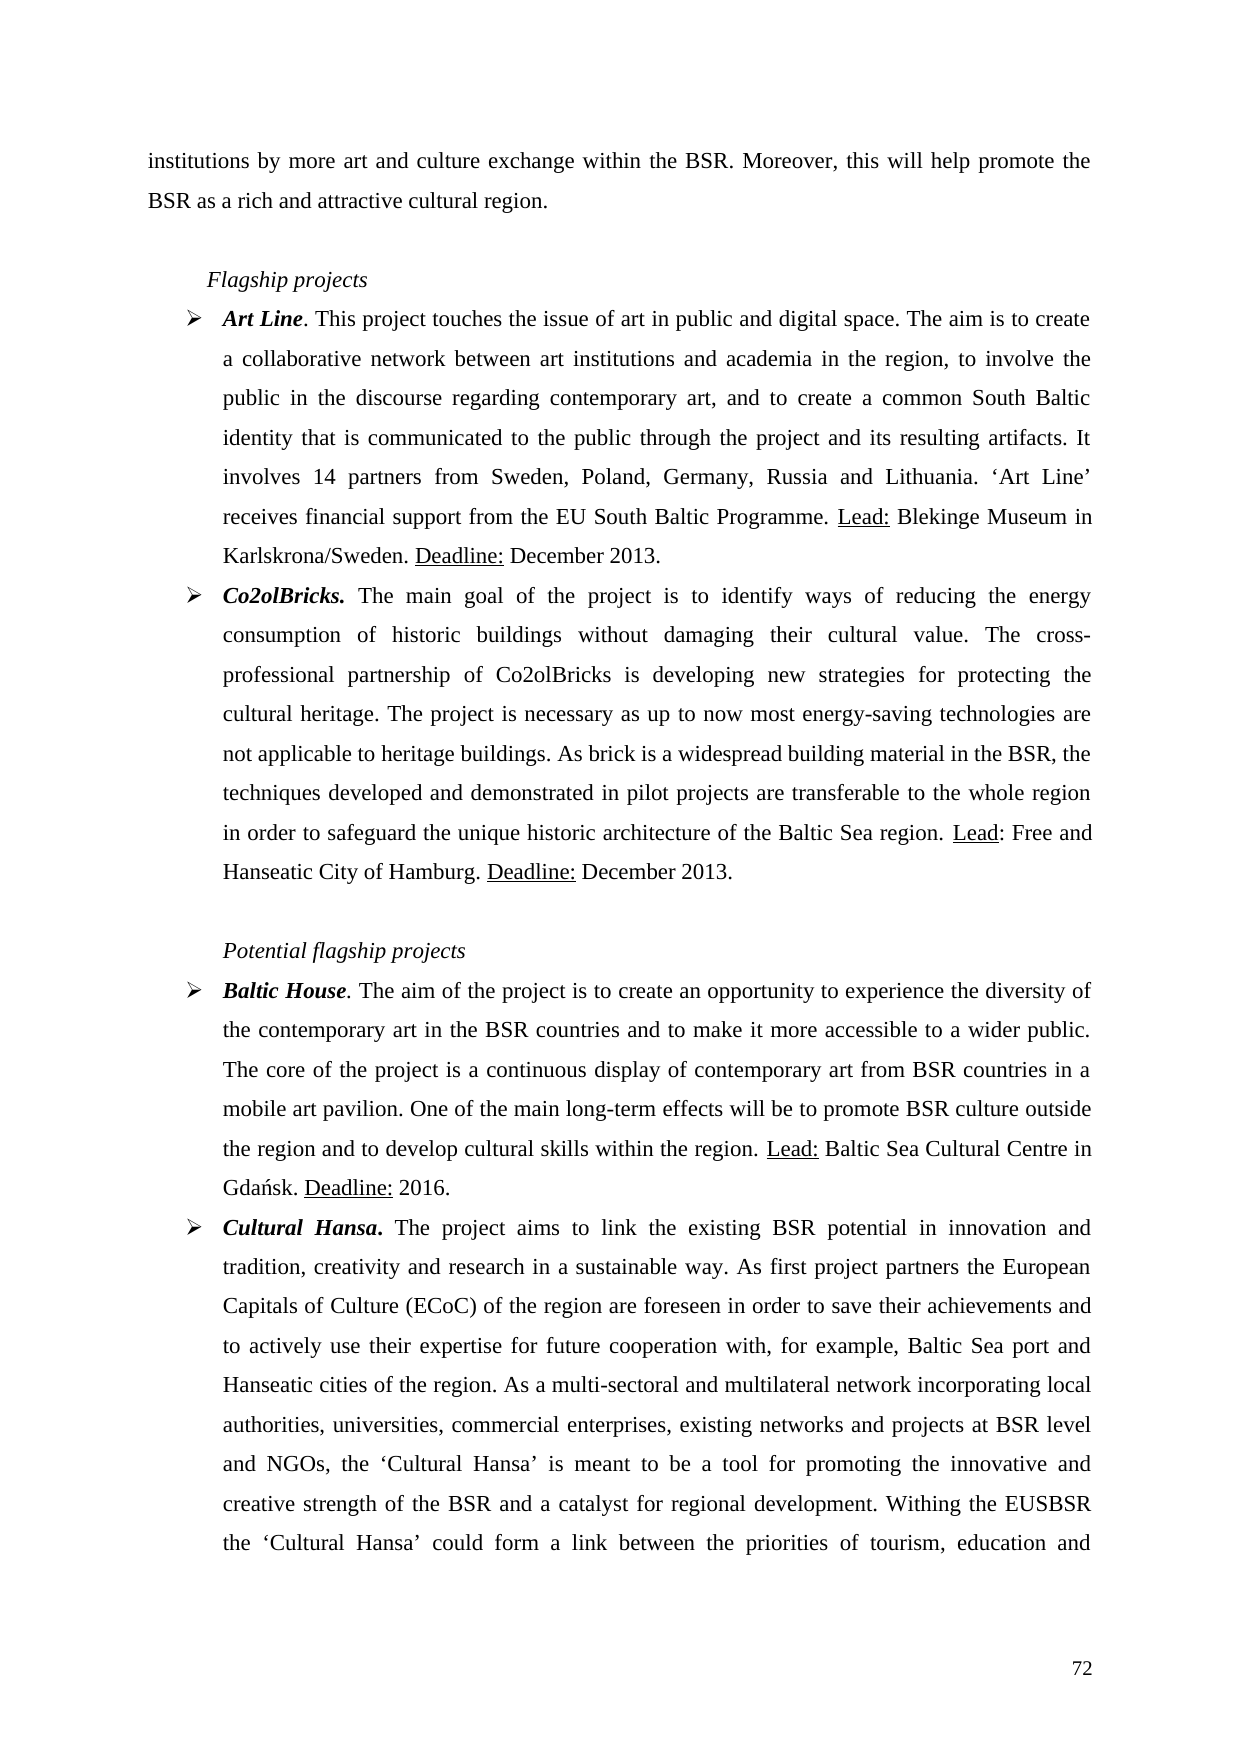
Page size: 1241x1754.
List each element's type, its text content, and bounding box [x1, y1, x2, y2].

text Flagship projects [148, 266, 1093, 292]
list Cultural Hansa. The project aims to link the existing BSR potential in innovation and tradition, creativity and research in a sustainable way. As first project partners the European Capitals of Culture (ECoC) of the region are foreseen in order to save their achievements and to actively use their expertise for future cooperation with, for example, Baltic Sea port and Hanseatic cities of the region. As a multi-sectoral and multilateral network incorporating local authorities, universities, commercial enterprises, existing networks and projects at BSR level and NGOs, the ‘Cultural Hansa’ is meant to be a tool for promoting the innovative and creative strength of the BSR and a catalyst for regional development. Withing the EUSBSR the ‘Cultural Hansa’ could form a link between the priorities of tourism, education and [185, 1213, 1093, 1556]
text institutions by more art and culture exchange within the BSR. Moreover, this will help promote the BSR as a rich and attractive cultural region. [148, 148, 1093, 213]
text Potential flagship projects [148, 937, 1093, 963]
list Baltic House. The aim of the project is to create an opportunity to experience the diversity of the contemporary art in the BSR countries and to make it more accessible to a wider public. The core of the project is a continuous display of contemporary art from BSR countries in a mobile art pavilion. One of the main long-term effects will be to promote BSR culture outside the region and to develop cultural skills within the region. Lead: Baltic Sea Cultural Centre in Gdańsk. Deadline: 2016. [185, 977, 1093, 1200]
list Art Line. This project touches the issue of art in public and digital space. The aim is to create a collaborative network between art institutions and academia in the region, to involve the public in the discourse regarding contemporary art, and to create a common South Baltic identity that is communicated to the public through the project and its resulting artifacts. It involves 14 partners from Sweden, Poland, Germany, Russia and Lithuania. ‘Art Line’ receives financial support from the EU South Baltic Programme. Lead: Blekinge Museum in Karlskrona/Sweden. Deadline: December 2013. [185, 306, 1093, 569]
list Co2olBricks. The main goal of the project is to identify ways of reducing the energy consumption of historic buildings without damaging their cultural value. The cross-professional partnership of Co2olBricks is developing new strategies for protecting the cultural heritage. The project is necessary as up to now most energy-saving technologies are not applicable to heritage buildings. As brick is a widespread building material in the BSR, the techniques developed and demonstrated in pilot projects are transferable to the whole region in order to safeguard the unique historic architecture of the Baltic Sea region. Lead: Free and Hanseatic City of Hamburg. Deadline: December 2013. [185, 582, 1093, 884]
